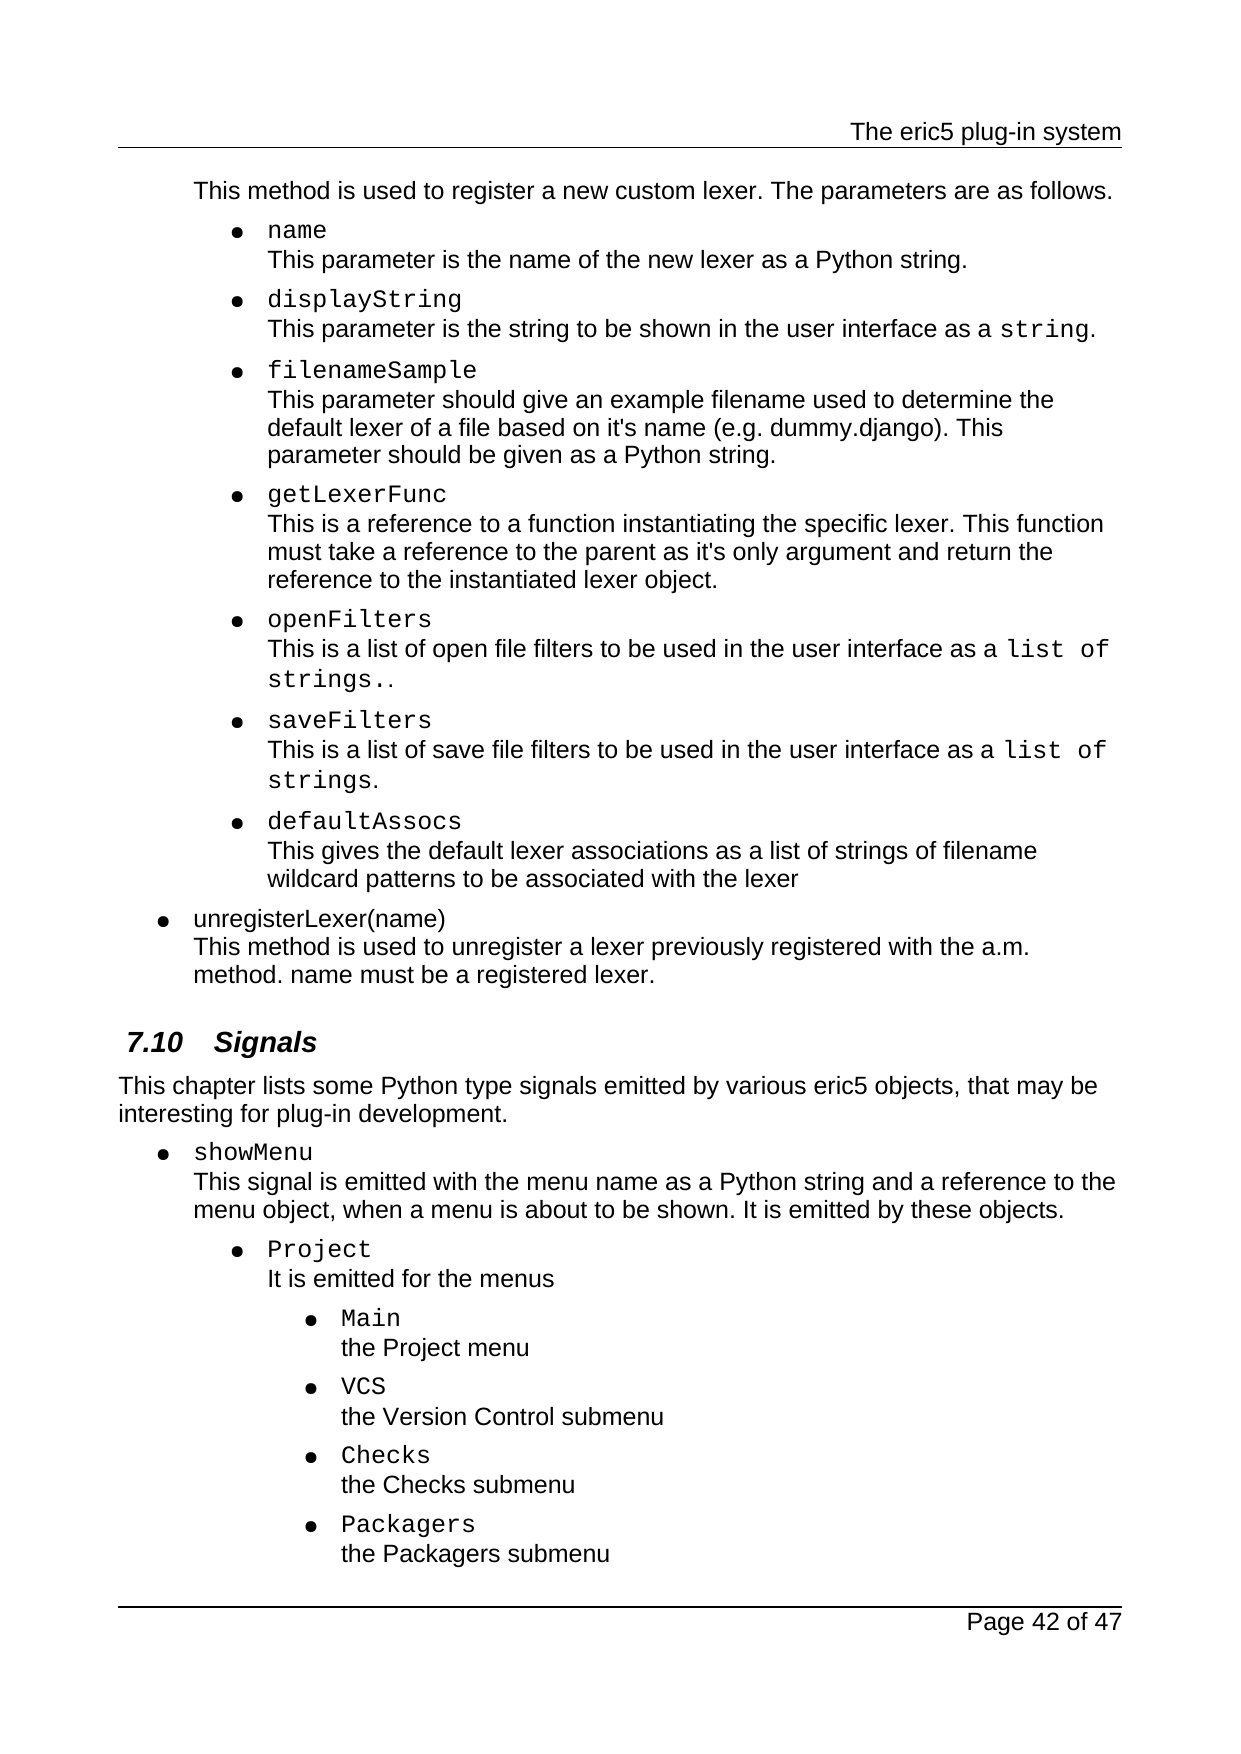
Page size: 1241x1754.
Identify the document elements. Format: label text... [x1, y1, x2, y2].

text This chapter lists some Python type signals emitted by various eric5 objects, that may be interesting for plug-in development. [118, 1071, 1122, 1127]
list Project It is emitted for the menus [229, 1236, 1122, 1293]
list saveFilters This is a list of save file filters to be used in the user interface as a list of strings. [229, 707, 1122, 796]
subtitle Signals [118, 1026, 1122, 1059]
list Main the Project menu [303, 1305, 1122, 1361]
list Checks the Checks submenu [303, 1443, 1122, 1499]
list VCS the Version Control submenu [303, 1374, 1122, 1430]
list displayString This parameter is the string to be shown in the user interface as a string. [229, 286, 1122, 345]
list name This parameter is the name of the new lexer as a Python string. [229, 217, 1122, 274]
list filenameSample This parameter should give an example filename used to determine the default lexer of a file based on it's name (e.g. dummy.django). This parameter should be given as a Python string. [229, 357, 1122, 469]
list Packagers the Packagers submenu [303, 1511, 1122, 1568]
list This method is used to register a new custom lexer. The parameters are as follows. [156, 177, 1122, 205]
list openFilters This is a list of open file filters to be used in the user interface as a list of strings.. [229, 606, 1122, 695]
list showMenu This signal is emitted with the menu name as a Python string and a reference to the menu object, when a menu is about to be shown. It is emitted by these objects. [156, 1140, 1122, 1224]
list unregisterLexer(name) This method is used to unregister a lexer previously registered with the a.m. method. name must be a registered lexer. [156, 905, 1122, 989]
list defaultAssocs This gives the default lexer associations as a list of strings of filename wildcard patterns to be associated with the lexer [229, 808, 1122, 893]
list getLexerFunc This is a reference to a function instantiating the specific lexer. This function must take a reference to the parent as it's only argument and return the reference to the instantiated lexer object. [229, 482, 1122, 594]
